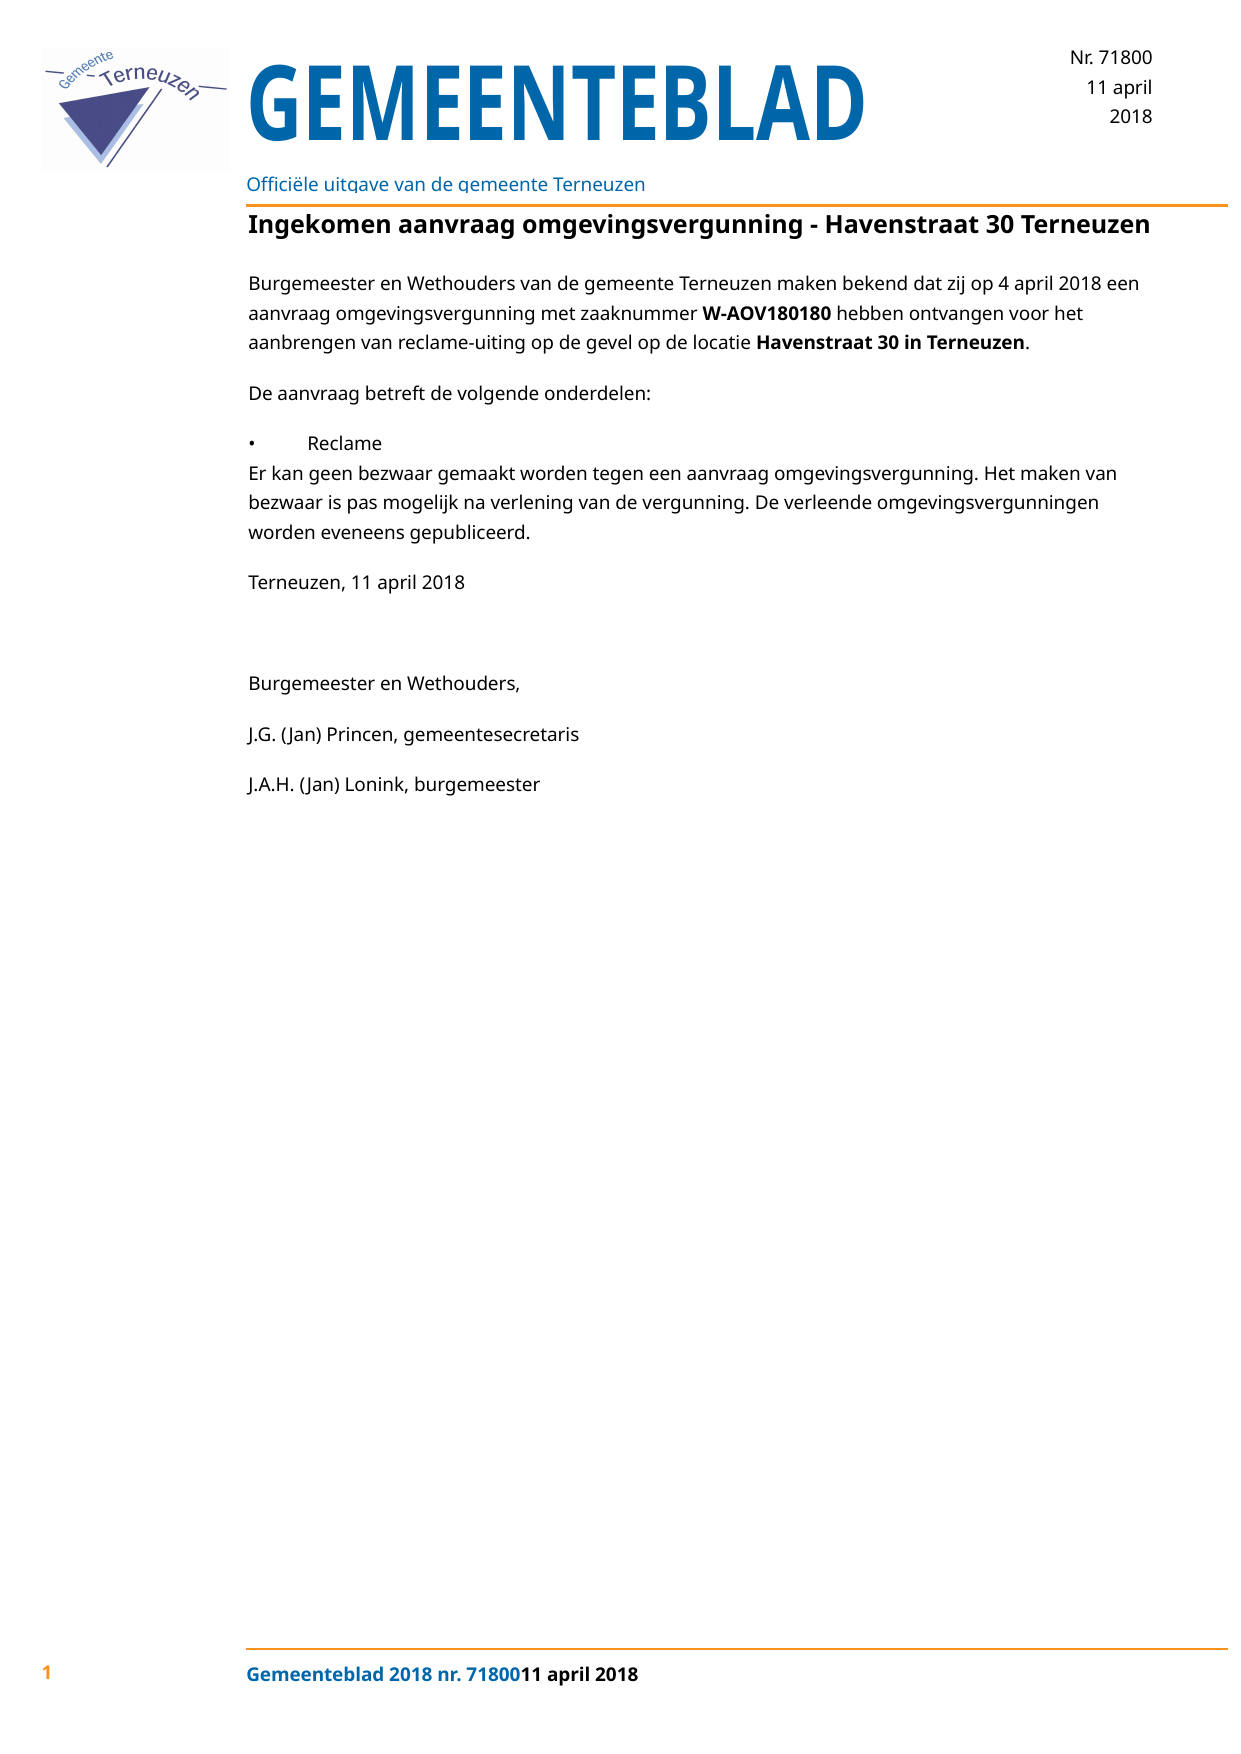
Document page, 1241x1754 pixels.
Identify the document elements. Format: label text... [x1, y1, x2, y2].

text Er kan geen bezwaar gemaakt worden tegen een aanvraag omgevingsvergunning. Het maken van bezwaar is pas mogelijk na verlening van de vergunning. De verleende omgevingsvergunningen worden eveneens gepubliceerd. [248, 460, 1152, 545]
text Ingekomen aanvraag omgevingsvergunning - Havenstraat 30 Terneuzen [248, 207, 1152, 241]
text Burgemeester en Wethouders van de gemeente Terneuzen maken bekend dat zij op 4 april 2018 een aanvraag omgevingsvergunning met zaaknummer W-AOV180180 hebben ontvangen voor het aanbrengen van reclame-uiting op de gevel op de locatie Havenstraat 30 in Terneuzen. [248, 270, 1152, 355]
list Reclame [248, 430, 1152, 456]
text J.G. (Jan) Princen, gemeentesecretaris [248, 721, 1152, 746]
text J.A.H. (Jan) Lonink, burgemeester [248, 771, 1152, 797]
picture [41, 47, 231, 172]
text Terneuzen, 11 april 2018 [248, 569, 1152, 595]
text De aanvraag betreft de volgende onderdelen: [248, 380, 1152, 406]
text Burgemeester en Wethouders, [248, 670, 1152, 696]
